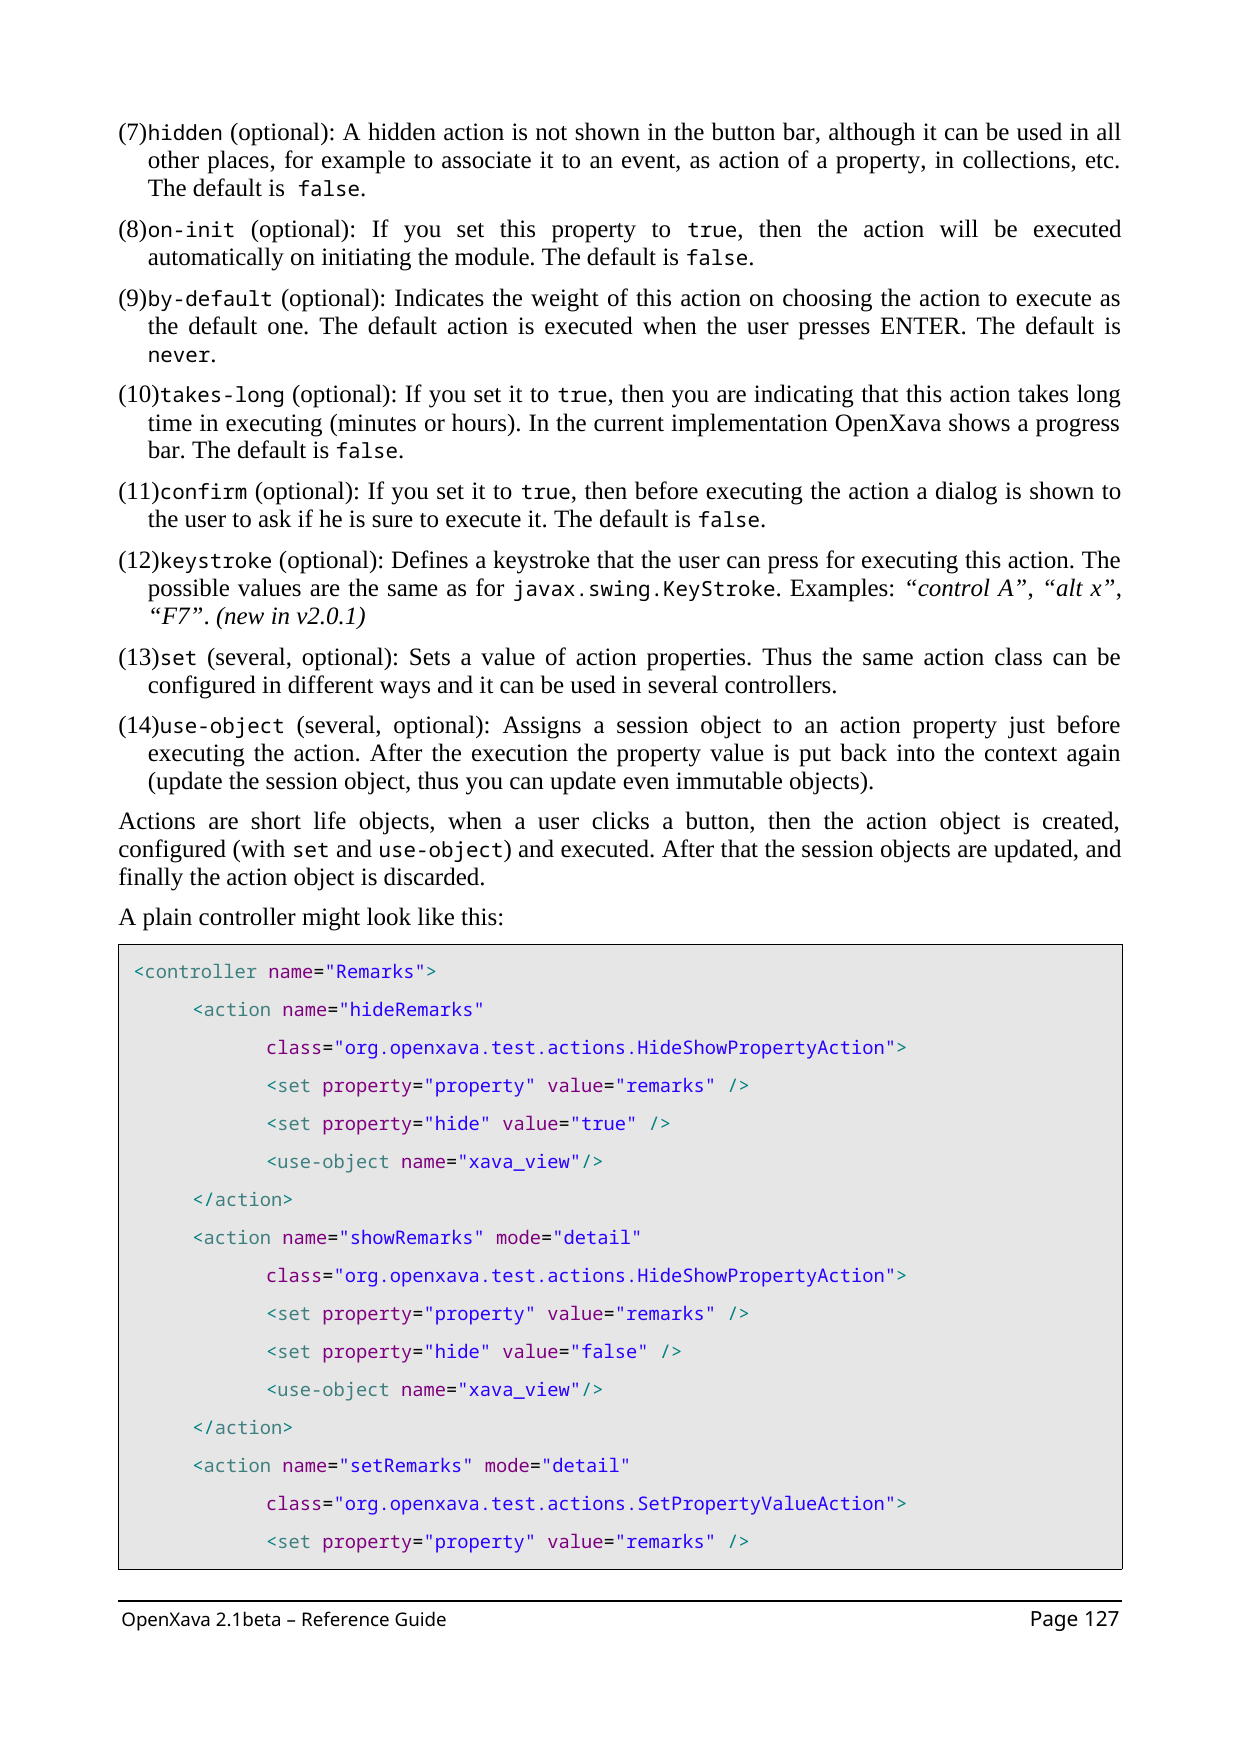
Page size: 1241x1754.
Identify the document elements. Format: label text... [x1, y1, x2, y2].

list use-object (several, optional): Assigns a session object to an action property just before executing the action. After the execution the property value is put back into the context again (update the session object, thus you can update even immutable objects). [118, 711, 1122, 795]
text Actions are short life objects, when a user clicks a button, then the action object is created, configured (with set and use-object) and executed. After that the session objects are updated, and finally the action object is discarded. [118, 807, 1122, 891]
text <use-object name="xava_view"/> [119, 1362, 1122, 1400]
list takes-long (optional): If you set it to true, then you are indicating that this action takes long time in executing (minutes or hours). In the current implementation OpenXava shows a progress bar. The default is false. [118, 380, 1122, 464]
text <set property="property" value="remarks" /> [119, 1058, 1122, 1096]
text class="org.openxava.test.actions.HideShowPropertyAction"> [119, 1248, 1122, 1286]
text <set property="property" value="remarks" /> [119, 1286, 1122, 1324]
text A plain controller might look like this: [118, 903, 1122, 931]
list set (several, optional): Sets a value of action properties. Thus the same action class can be configured in different ways and it can be used in several controllers. [118, 643, 1122, 699]
text </action> [119, 1400, 1122, 1438]
text <controller name="Remarks"> [119, 945, 1122, 982]
list hidden (optional): A hidden action is not shown in the button bar, although it can be used in all other places, for example to associate it to an event, as action of a property, in collections, etc. The default is false. [118, 118, 1122, 202]
list on-init (optional): If you set this property to true, then the action will be executed automatically on initiating the module. The default is false. [118, 215, 1122, 271]
text class="org.openxava.test.actions.HideShowPropertyAction"> [119, 1020, 1122, 1058]
list keystroke (optional): Defines a keystroke that the user can press for executing this action. The possible values are the same as for javax.swing.KeyStroke. Examples: “control A”, “alt x”, “F7”. (new in v2.0.1) [118, 546, 1122, 630]
text <action name="setRemarks" mode="detail" [119, 1438, 1122, 1476]
text <use-object name="xava_view"/> [119, 1134, 1122, 1172]
list by-default (optional): Indicates the weight of this action on choosing the action to execute as the default one. The default action is executed when the user presses ENTER. The default is never. [118, 284, 1122, 368]
text <action name="showRemarks" mode="detail" [119, 1210, 1122, 1248]
text <set property="property" value="remarks" /> [119, 1514, 1122, 1569]
list confirm (optional): If you set it to true, then before executing the action a dialog is shown to the user to ask if he is sure to execute it. The default is false. [118, 477, 1122, 533]
text <set property="hide" value="false" /> [119, 1324, 1122, 1362]
text <action name="hideRemarks" [119, 982, 1122, 1020]
text class="org.openxava.test.actions.SetPropertyValueAction"> [119, 1476, 1122, 1514]
text </action> [119, 1172, 1122, 1210]
text <set property="hide" value="true" /> [119, 1096, 1122, 1134]
